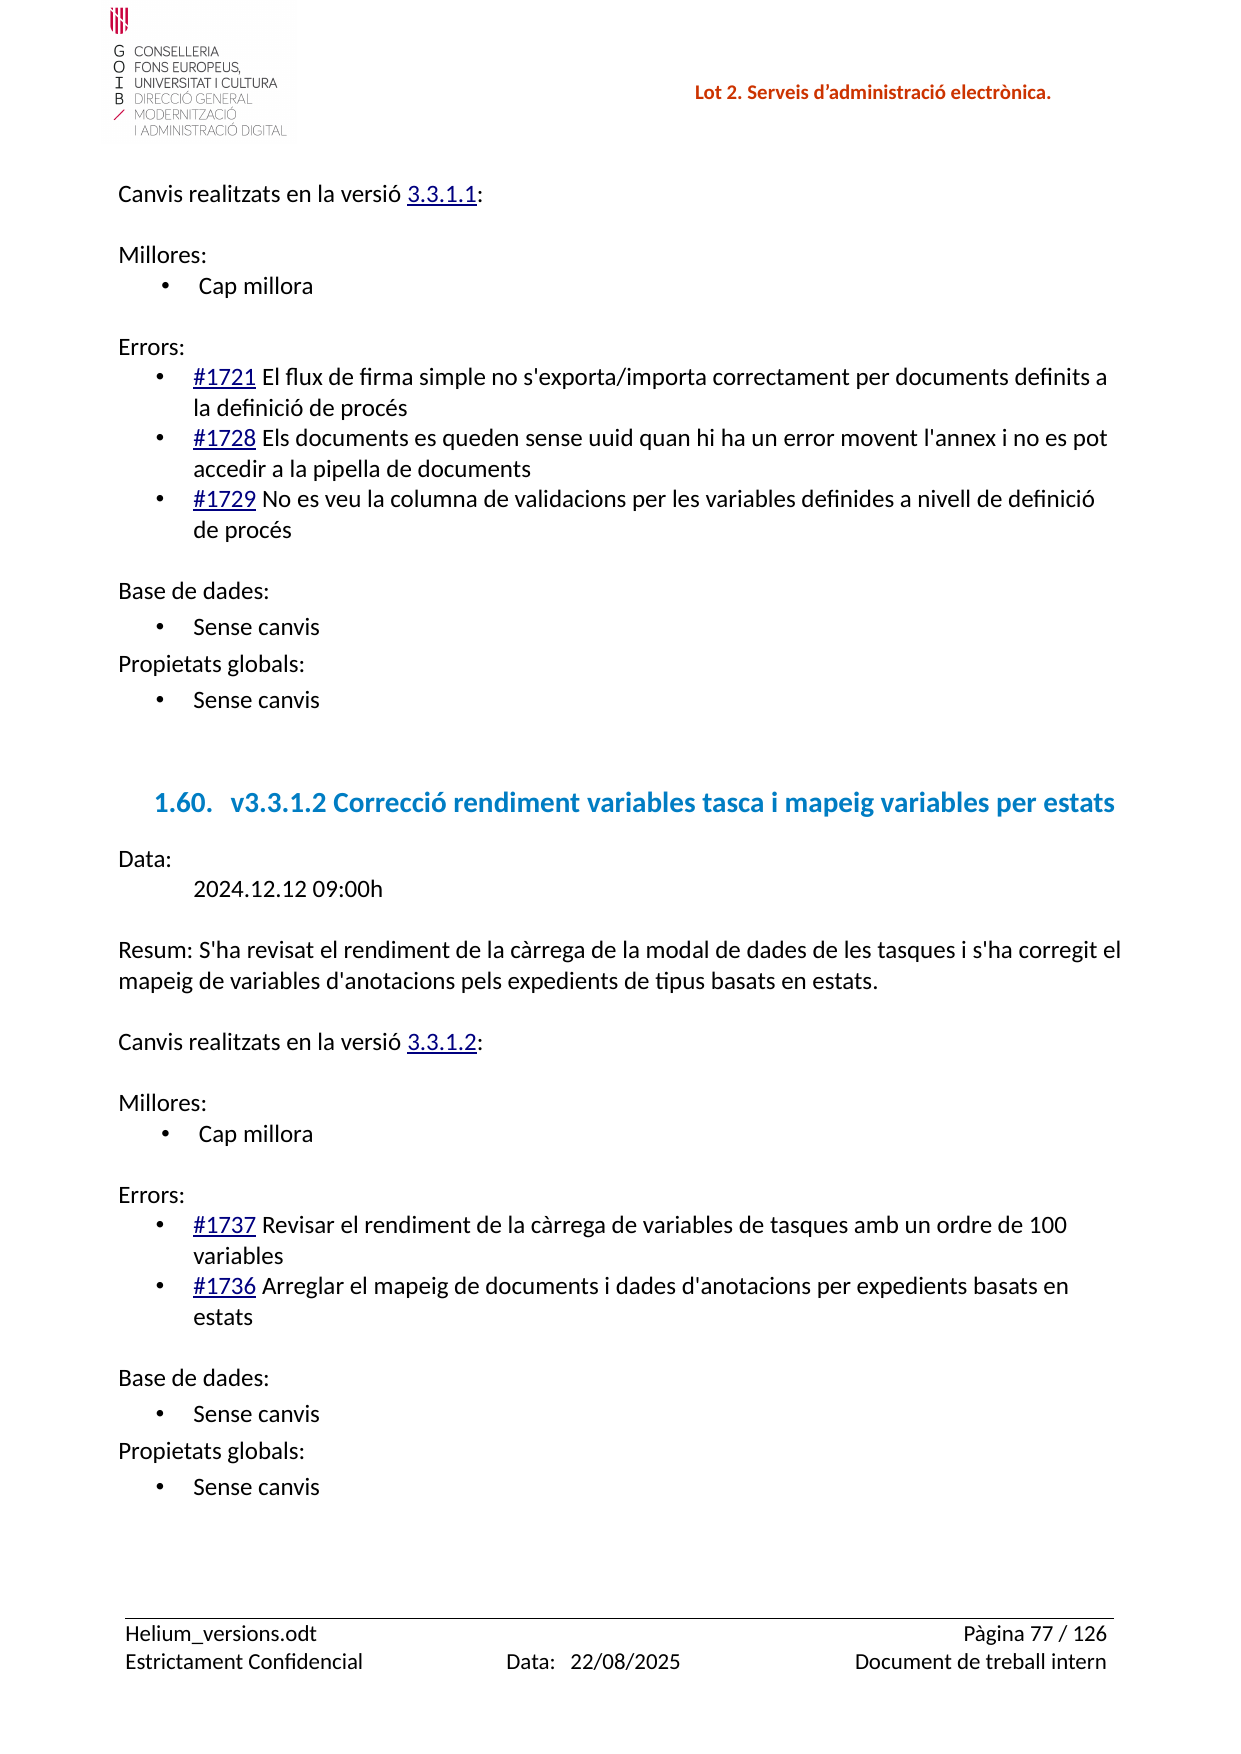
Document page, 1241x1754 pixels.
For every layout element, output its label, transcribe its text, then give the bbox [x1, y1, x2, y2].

text Resum: S'ha revisat el rendiment de la càrrega de la modal de dades de les tasques i s'ha corregit el mapeig de variables d'anotacions pels expedients de tipus basats en estats. [118, 935, 1122, 996]
list Sense canvis [156, 1471, 1122, 1502]
text Millores: [118, 239, 1122, 270]
picture [100, 0, 297, 144]
text Data: [118, 843, 1122, 874]
text Millores: [118, 1087, 1122, 1118]
text Base de dades: [118, 575, 1122, 606]
list #1737 Revisar el rendiment de la càrrega de variables de tasques amb un ordre de 100 variables [156, 1209, 1122, 1270]
list Sense canvis [156, 611, 1122, 642]
subtitle v3.3.1.2 Correcció rendiment variables tasca i mapeig variables per estats [153, 784, 1122, 819]
text Base de dades: [118, 1362, 1122, 1392]
text Propietats globals: [118, 1435, 1122, 1465]
list #1728 Els documents es queden sense uuid quan hi ha un error movent l'annex i no es pot accedir a la pipella de documents [156, 422, 1122, 483]
text Canvis realitzats en la versió 3.3.1.1: [118, 178, 1122, 209]
text 2024.12.12 09:00h [118, 874, 1122, 904]
text Errors: [118, 331, 1122, 361]
list Sense canvis [156, 684, 1122, 715]
text Errors: [118, 1179, 1122, 1209]
list Cap millora [161, 1118, 1122, 1148]
list #1729 No es veu la columna de validacions per les variables definides a nivell de definició de procés [156, 483, 1122, 544]
text Canvis realitzats en la versió 3.3.1.2: [118, 1026, 1122, 1057]
list #1736 Arreglar el mapeig de documents i dades d'anotacions per expedients basats en estats [156, 1270, 1122, 1331]
list #1721 El flux de firma simple no s'exporta/importa correctament per documents definits a la definició de procés [156, 361, 1122, 422]
list Cap millora [161, 270, 1122, 300]
text Propietats globals: [118, 648, 1122, 678]
list Sense canvis [156, 1398, 1122, 1429]
